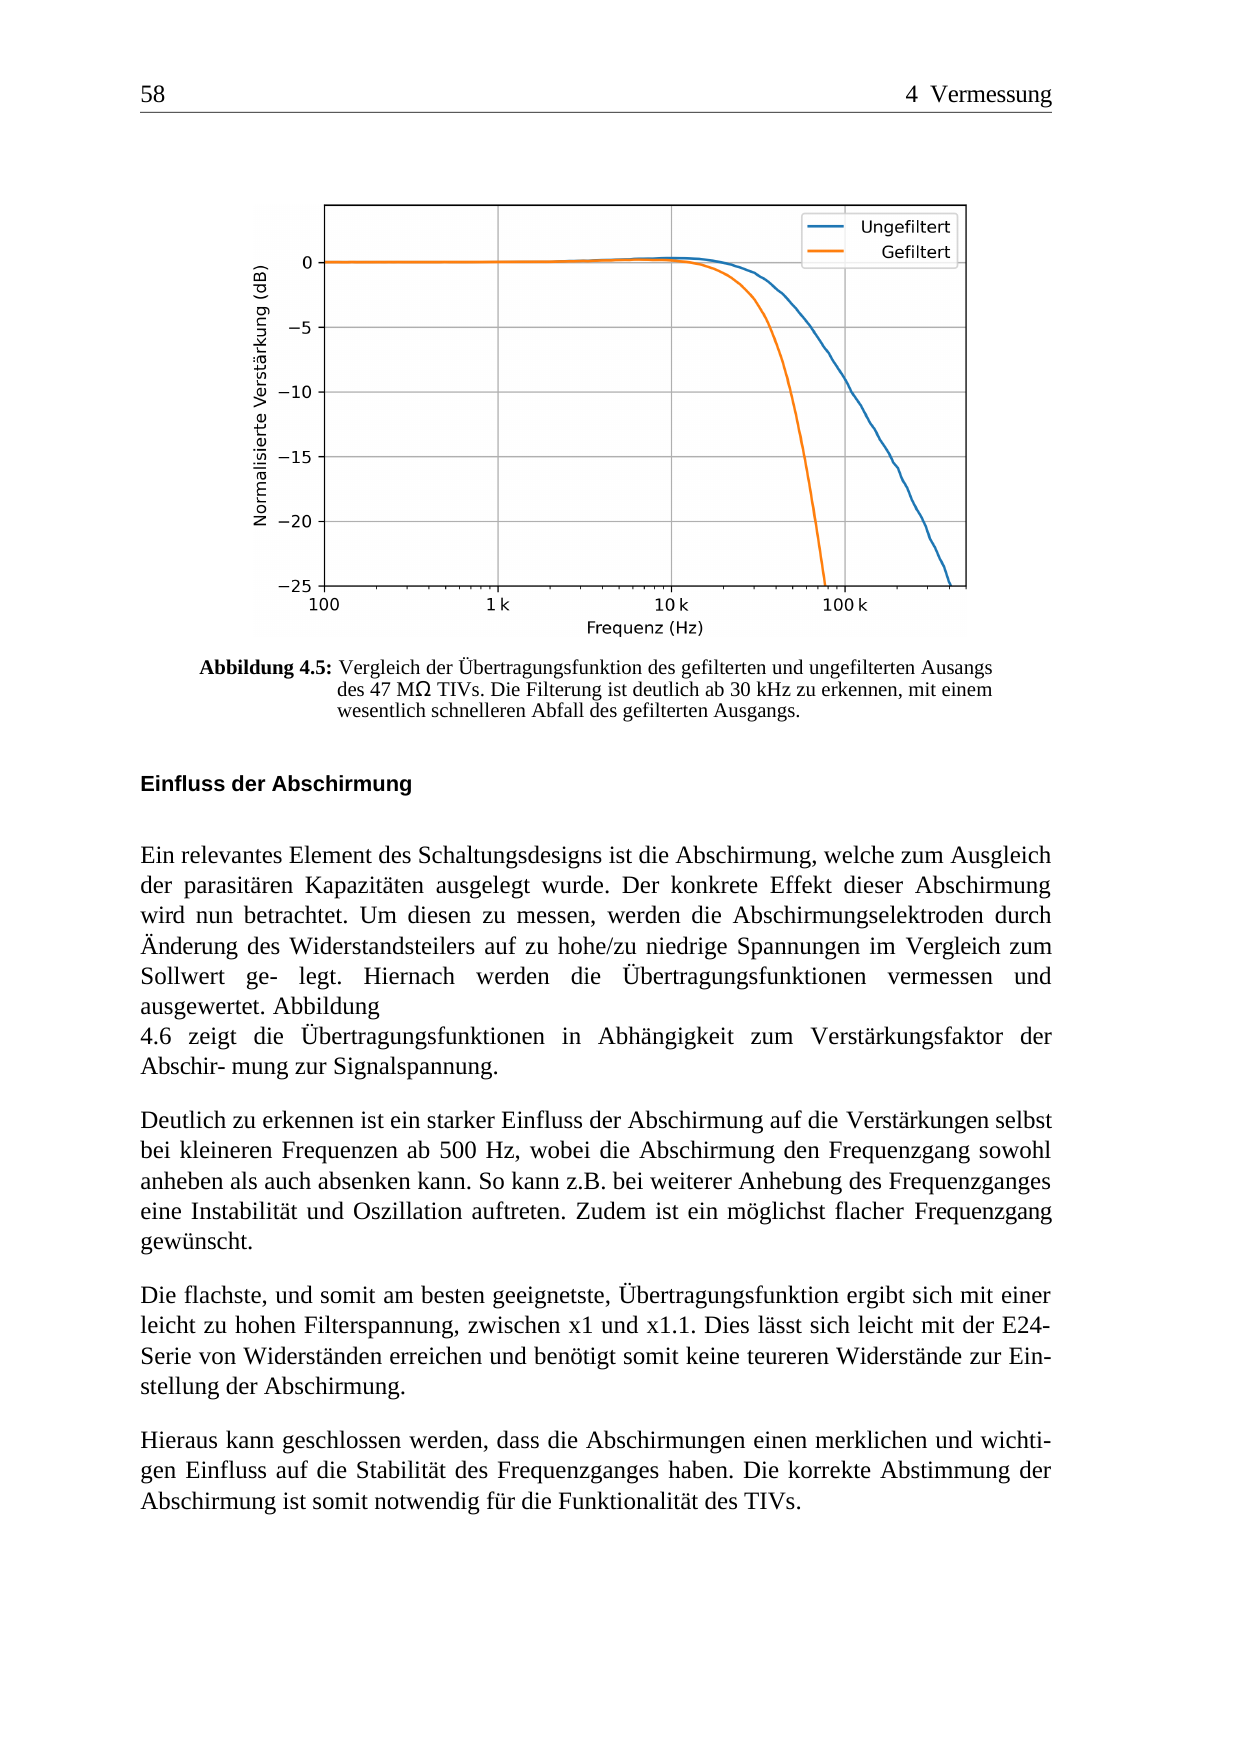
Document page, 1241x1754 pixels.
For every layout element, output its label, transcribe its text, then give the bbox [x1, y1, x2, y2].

text Einfluss der Abschirmung [140, 771, 1240, 797]
text Ein relevantes Element des Schaltungsdesigns ist die Abschirmung, welche zum Ausgleich der parasitären Kapazitäten ausgelegt wurde. Der konkrete Effekt dieser Abschirmung wird nun betrachtet. Um diesen zu messen, werden die Abschirmungselektroden durch Änderung des Widerstandsteilers auf zu hohe/zu niedrige Spannungen im Vergleich zum Sollwert ge- legt. Hiernach werden die Übertragungsfunktionen vermessen und ausgewertet. Abbildung [140, 840, 1052, 1020]
text Hieraus kann geschlossen werden, dass die Abschirmungen einen merklichen und wichti- gen Einfluss auf die Stabilität des Frequenzganges haben. Die korrekte Abstimmung der Abschirmung ist somit notwendig für die Funktionalität des TIVs. [140, 1426, 1052, 1514]
text Die flachste, und somit am besten geeignetste, Übertragungsfunktion ergibt sich mit einer leicht zu hohen Filterspannung, zwischen x1 und x1.1. Dies lässt sich leicht mit der E24- Serie von Widerständen erreichen und benötigt somit keine teureren Widerstände zur Ein- stellung der Abschirmung. [140, 1281, 1052, 1399]
text Deutlich zu erkennen ist ein starker Einfluss der Abschirmung auf die Verstärkungen selbst bei kleineren Frequenzen ab 500 Hz, wobei die Abschirmung den Frequenzgang sowohl anheben als auch absenken kann. So kann z.B. bei weiterer Anhebung des Frequenzganges eine Instabilität und Oszillation auftreten. Zudem ist ein möglichst flacher Frequenzgang gewünscht. [140, 1106, 1052, 1255]
text 4.6 zeigt die Übertragungsfunktionen in Abhängigkeit zum Verstärkungsfaktor der Abschir- mung zur Signalspannung. [140, 1021, 1052, 1080]
text Abbildung 4.5: Vergleich der Übertragungsfunktion des gefilterten und ungefilterten Ausangs des 47 MΩ TIVs. Die Filterung ist deutlich ab 30 kHz zu erkennen, mit einem wesentlich schnelleren Abfall des gefilterten Ausgangs. [199, 659, 993, 722]
picture [253, 204, 967, 637]
